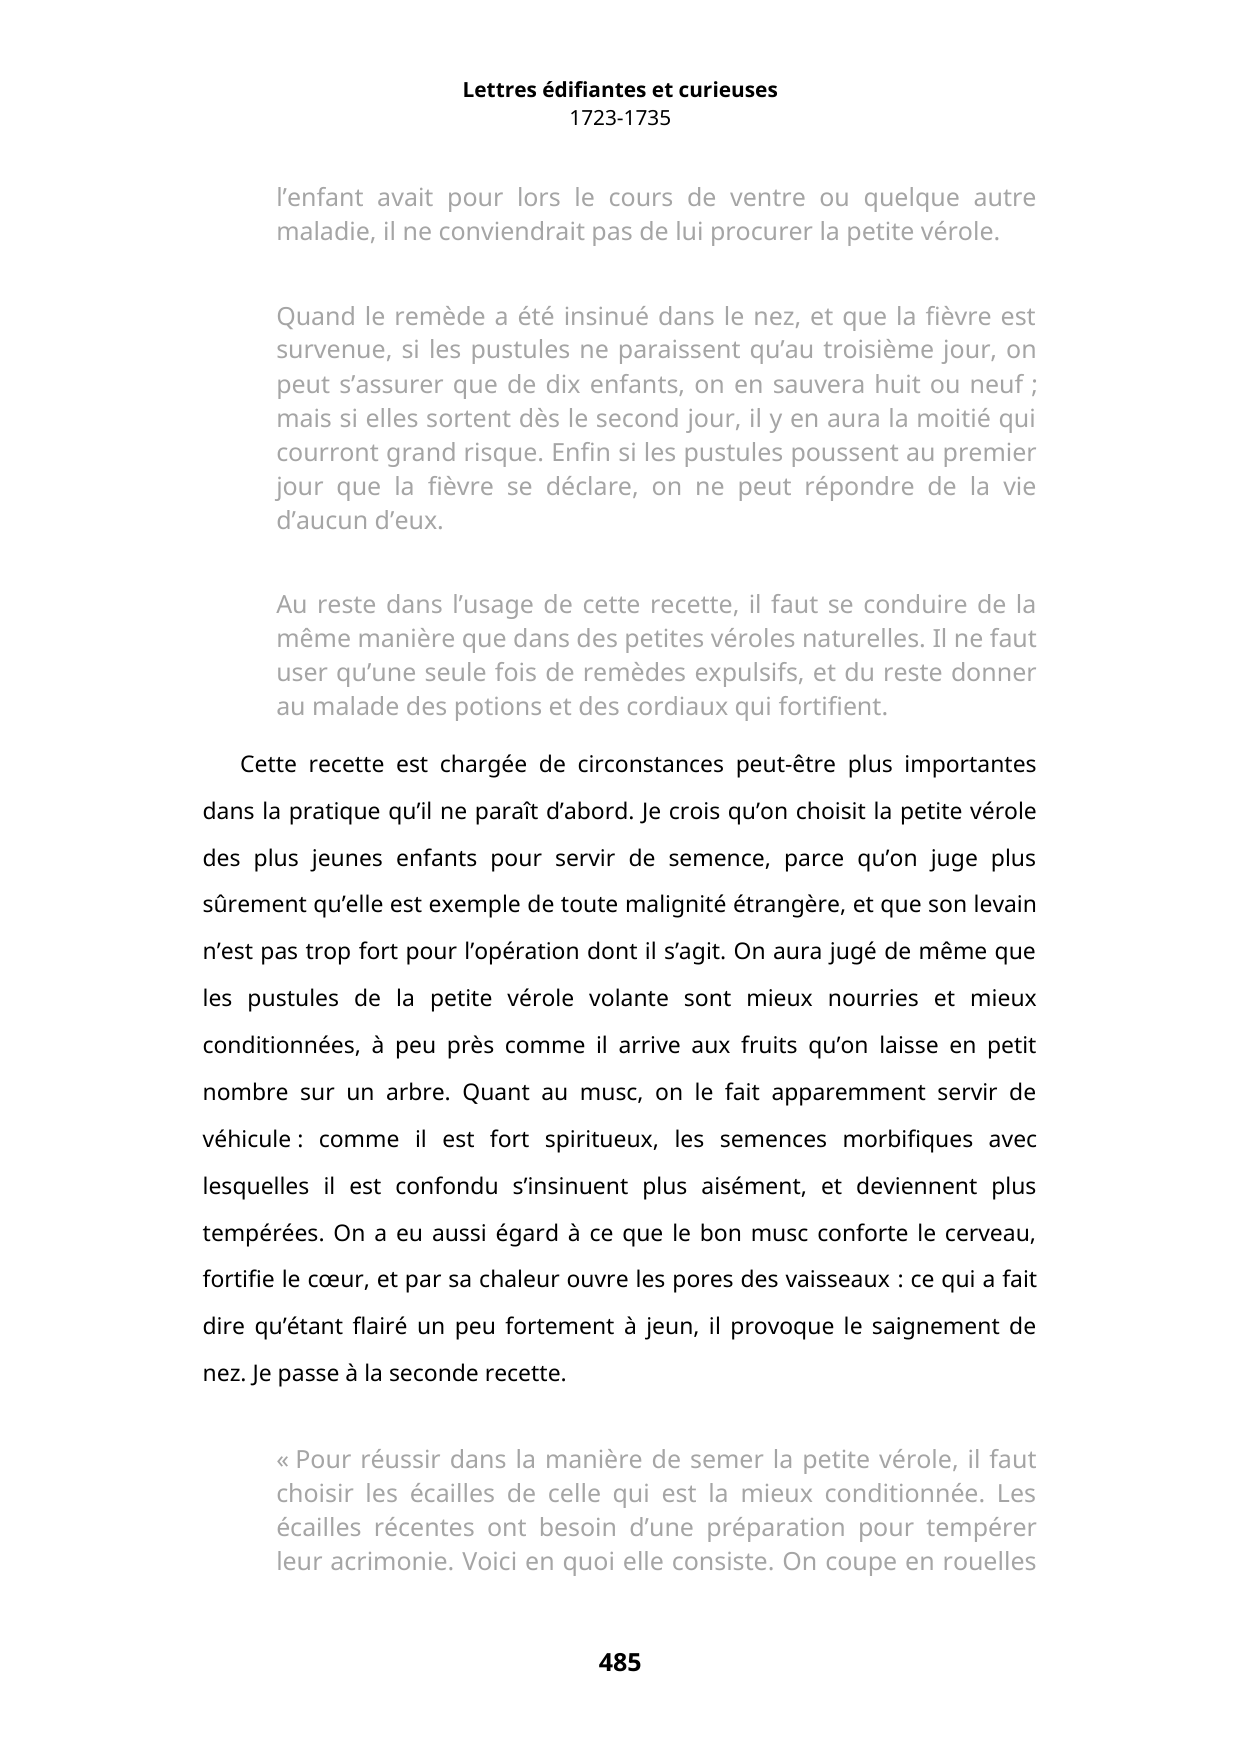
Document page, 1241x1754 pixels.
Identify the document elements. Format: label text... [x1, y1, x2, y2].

text Au reste dans l’usage de cette recette, il faut se conduire de la même manière que dans des petites véroles naturelles. Il ne faut user qu’une seule fois de remèdes expulsifs, et du reste donner au malade des potions et des cordiaux qui fortifient. [276, 587, 1038, 723]
text « Pour réussir dans la manière de semer la petite vérole, il faut choisir les écailles de celle qui est la mieux conditionnée. Les écailles récentes ont besoin d’une préparation pour tempérer leur acrimonie. Voici en quoi elle consiste. On coupe en rouelles [276, 1442, 1038, 1578]
text l’enfant avait pour lors le cours de ventre ou quelque autre maladie, il ne conviendrait pas de lui procurer la petite vérole. [276, 180, 1038, 248]
text Cette recette est chargée de circonstances peut-être plus importantes dans la pratique qu’il ne paraît d’abord. Je crois qu’on choisit la petite vérole des plus jeunes enfants pour servir de semence, parce qu’on juge plus sûrement qu’elle est exemple de toute malignité étrangère, et que son levain n’est pas trop fort pour l’opération dont il s’agit. On aura jugé de même que les pustules de la petite vérole volante sont mieux nourries et mieux conditionnées, à peu près comme il arrive aux fruits qu’on laisse en petit nombre sur un arbre. Quant au musc, on le fait apparemment servir de véhicule : comme il est fort spiritueux, les semences morbifiques avec lesquelles il est confondu s’insinuent plus aisément, et deviennent plus tempérées. On a eu aussi égard à ce que le bon musc conforte le cerveau, fortifie le cœur, et par sa chaleur ouvre les pores des vaisseaux : ce qui a fait dire qu’étant flairé un peu fortement à jeun, il provoque le saignement de nez. Je passe à la seconde recette. [202, 748, 1038, 1388]
text Quand le remède a été insinué dans le nez, et que la fièvre est survenue, si les pustules ne paraissent qu’au troisième jour, on peut s’assurer que de dix enfants, on en sauvera huit ou neuf ; mais si elles sortent dès le second jour, il y en aura la moitié qui courront grand risque. Enfin si les pustules poussent au premier jour que la fièvre se déclare, on ne peut répondre de la vie d’aucun d’eux. [276, 298, 1038, 537]
